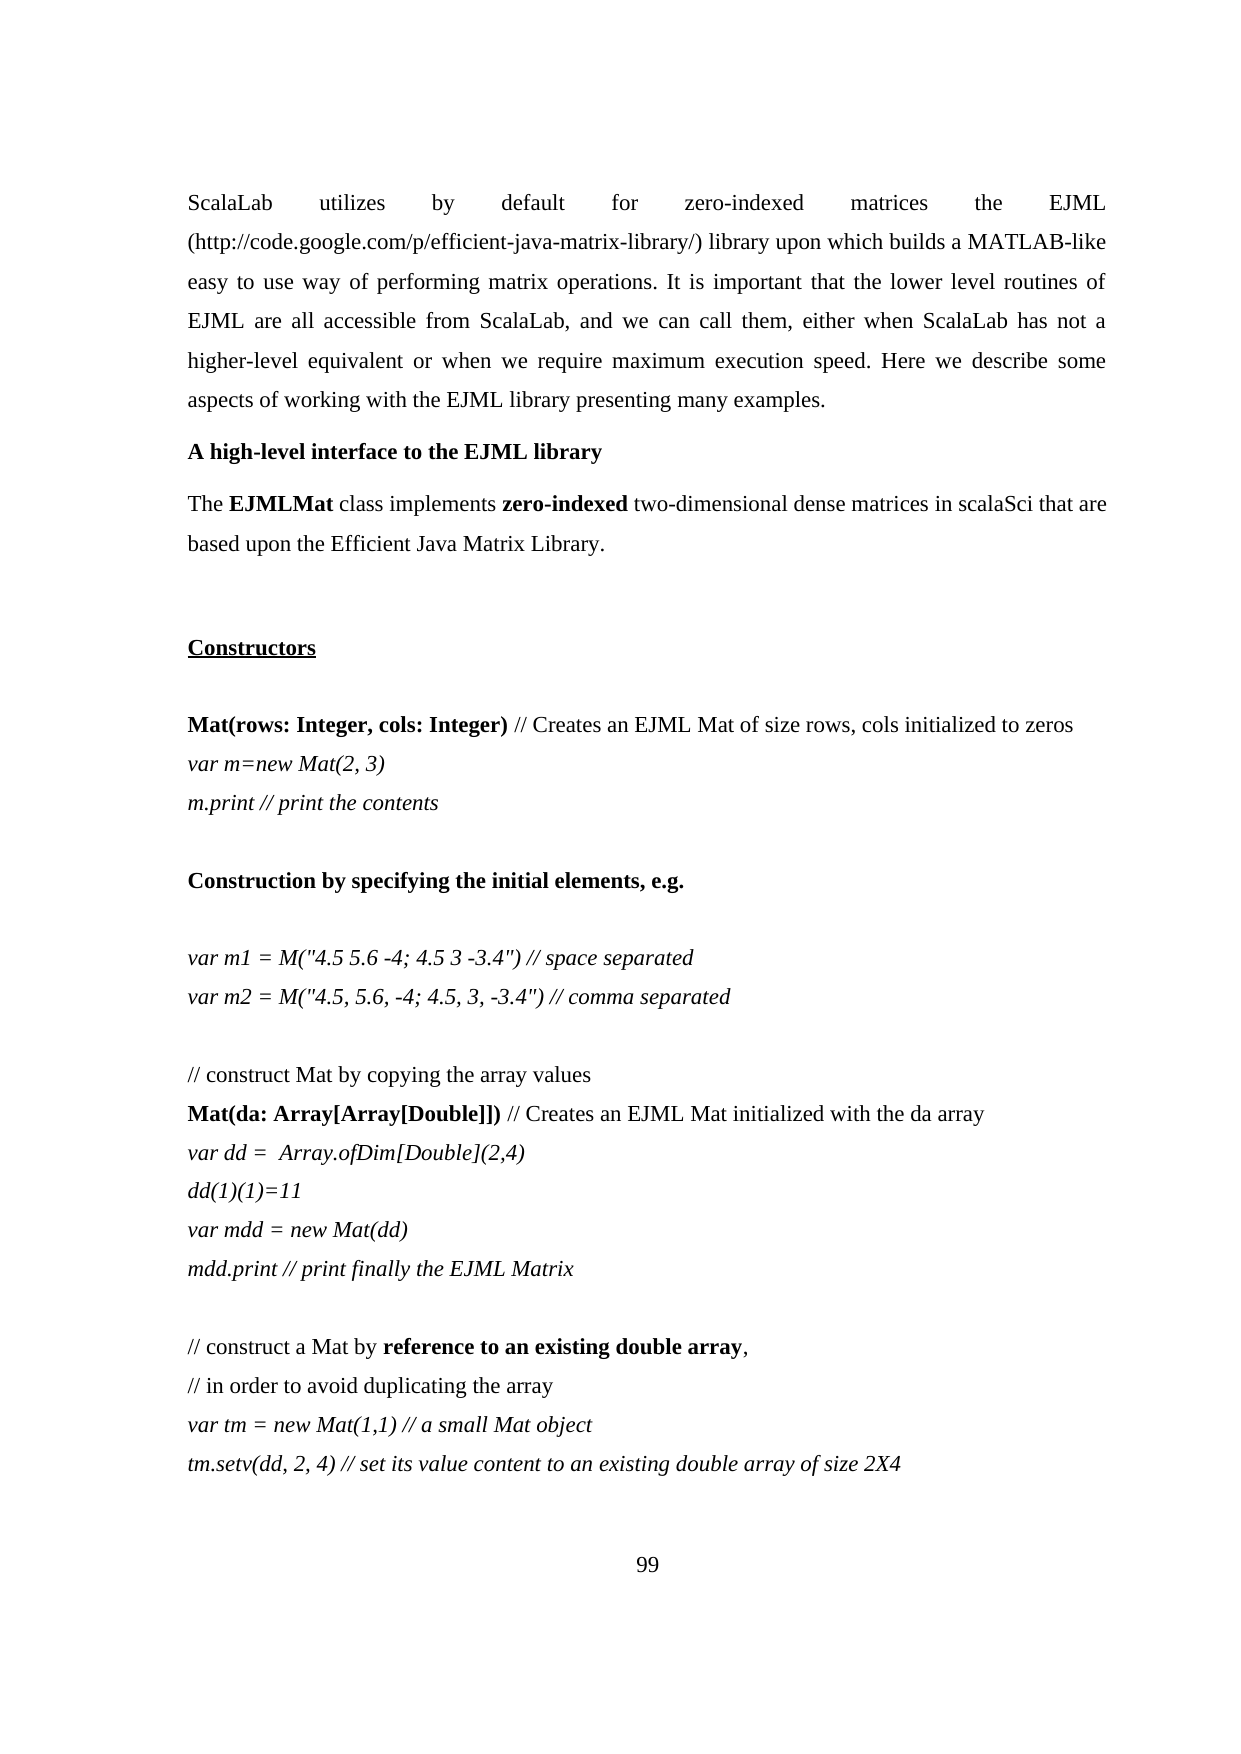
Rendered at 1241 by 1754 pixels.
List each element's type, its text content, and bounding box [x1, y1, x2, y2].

text var m=new Mat(2, 3) [187, 750, 1108, 777]
text var dd = Array.ofDim[Double](2,4) [187, 1139, 1108, 1165]
text Constructors [187, 634, 1108, 660]
text mdd.print // print finally the EJML Matrix [187, 1255, 1108, 1282]
text Mat(rows: Integer, cols: Integer) // Creates an EJML Mat of size rows, cols initialized to zeros [187, 711, 1108, 738]
text m.print // print the contents [187, 789, 1108, 815]
text dd(1)(1)=11 [187, 1178, 1108, 1204]
text var m2 = M("4.5, 5.6, -4; 4.5, 3, -3.4") // comma separated [187, 983, 1108, 1010]
text // construct a Mat by reference to an existing double array, [187, 1333, 1108, 1359]
text A high-level interface to the EJML library [187, 438, 1108, 464]
text var m1 = M("4.5 5.6 -4; 4.5 3 -3.4") // space separated [187, 944, 1108, 971]
text The EJMLMat class implements zero-indexed two-dimensional dense matrices in scalaSci that are based upon the Efficient Java Matrix Library. [187, 490, 1108, 556]
text Mat(da: Array[Array[Double]]) // Creates an EJML Mat initialized with the da array [187, 1100, 1108, 1126]
text ScalaLab utilizes by default for zero-indexed matrices the EJML (http://code.google.com/p/efficient-java-matrix-library/) library upon which builds a MATLAB-like easy to use way of performing matrix operations. It is important that the lower level routines of EJML are all accessible from ScalaLab, and we can call them, either when ScalaLab has not a higher-level equivalent or when we require maximum execution speed. Here we describe some aspects of working with the EJML library presenting many examples. [187, 189, 1108, 413]
text // in order to avoid duplicating the array [187, 1372, 1108, 1398]
text tm.setv(dd, 2, 4) // set its value content to an existing double array of size 2X4 [187, 1449, 1108, 1476]
text var mdd = new Mat(dd) [187, 1216, 1108, 1243]
text var tm = new Mat(1,1) // a small Mat object [187, 1411, 1108, 1437]
text Construction by specifying the initial elements, e.g. [187, 867, 1108, 893]
text // construct Mat by copying the array values [187, 1061, 1108, 1087]
